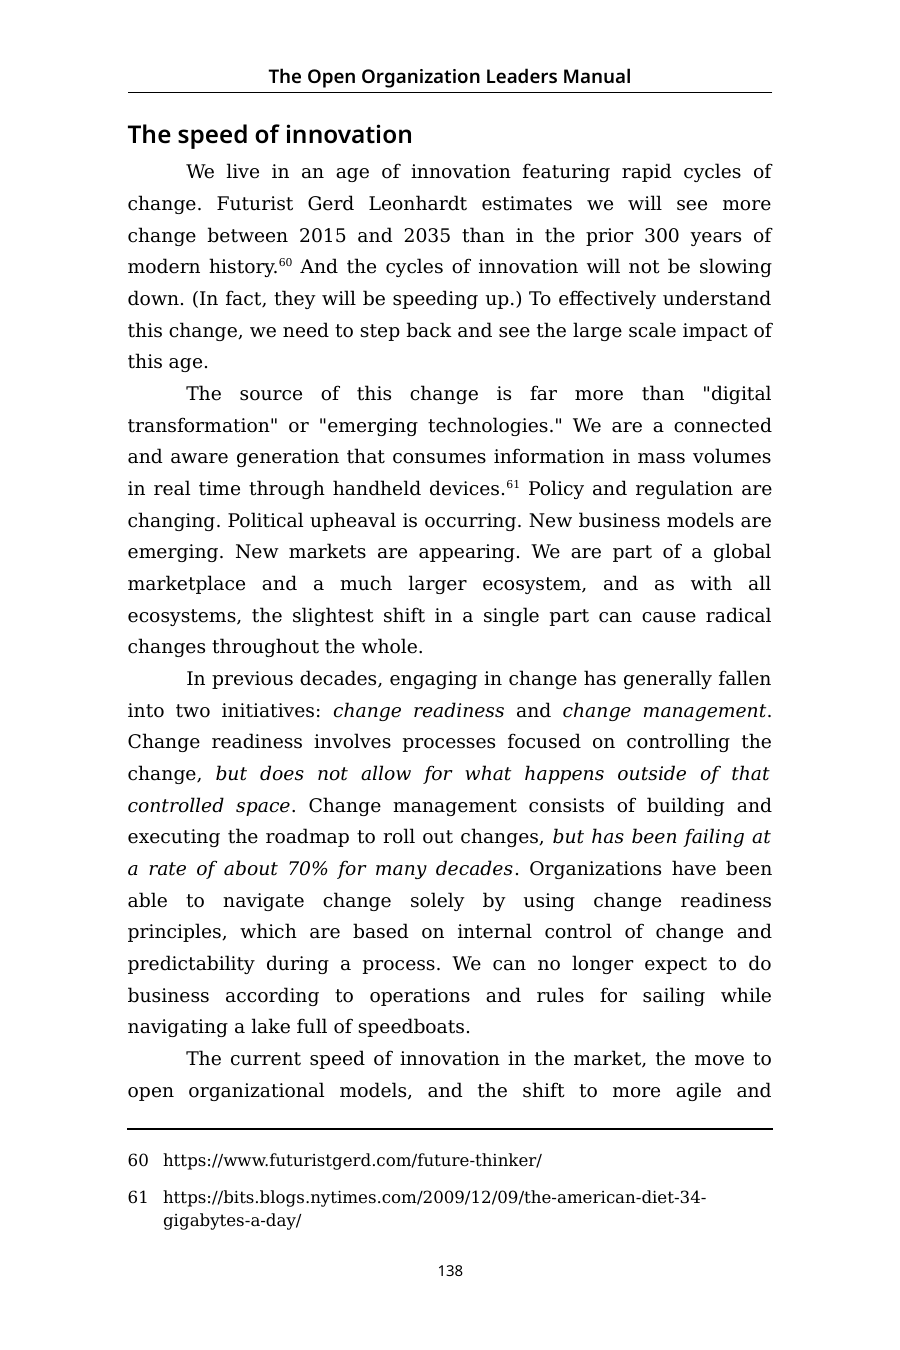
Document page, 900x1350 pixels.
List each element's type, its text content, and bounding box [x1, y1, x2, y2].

text The source of this change is far more than "digital transformation" or "emerging technologies." We are a connected and aware generation that consumes information in mass volumes in real time through handheld devices. Policy and regulation are changing. Political upheaval is occurring. New business models are emerging. New markets are appearing. We are part of a global marketplace and a much larger ecosystem, and as with all ecosystems, the slightest shift in a single part can cause radical changes throughout the whole. [127, 383, 772, 658]
text https://bits.blogs.nytimes.com/2009/12/09/the-american-diet-34-gigabytes-a-day/ [127, 1188, 772, 1230]
subtitle The speed of innovation [127, 121, 772, 149]
text We live in an age of innovation featuring rapid cycles of change. Futurist Gerd Leonhardt estimates we will see more change between 2015 and 2035 than in the prior 300 years of modern history. And the cycles of innovation will not be slowing down. (In fact, they will be speeding up.) To effectively understand this change, we need to step back and see the large scale impact of this age. [127, 162, 772, 373]
text https://www.futuristgerd.com/future-thinker/ [127, 1151, 772, 1171]
text The current speed of innovation in the market, the move to open organizational models, and the shift to more agile and [127, 1048, 772, 1102]
text In previous decades, engaging in change has generally fallen into two initiatives: change readiness and change management. Change readiness involves processes focused on controlling the change, but does not allow for what happens outside of that controlled space. Change management consists of building and executing the roadmap to roll out changes, but has been failing at a rate of about 70% for many decades. Organizations have been able to navigate change solely by using change readiness principles, which are based on internal control of change and predictability during a process. We can no longer expect to do business according to operations and rules for sailing while navigating a lake full of speedboats. [127, 668, 772, 1038]
